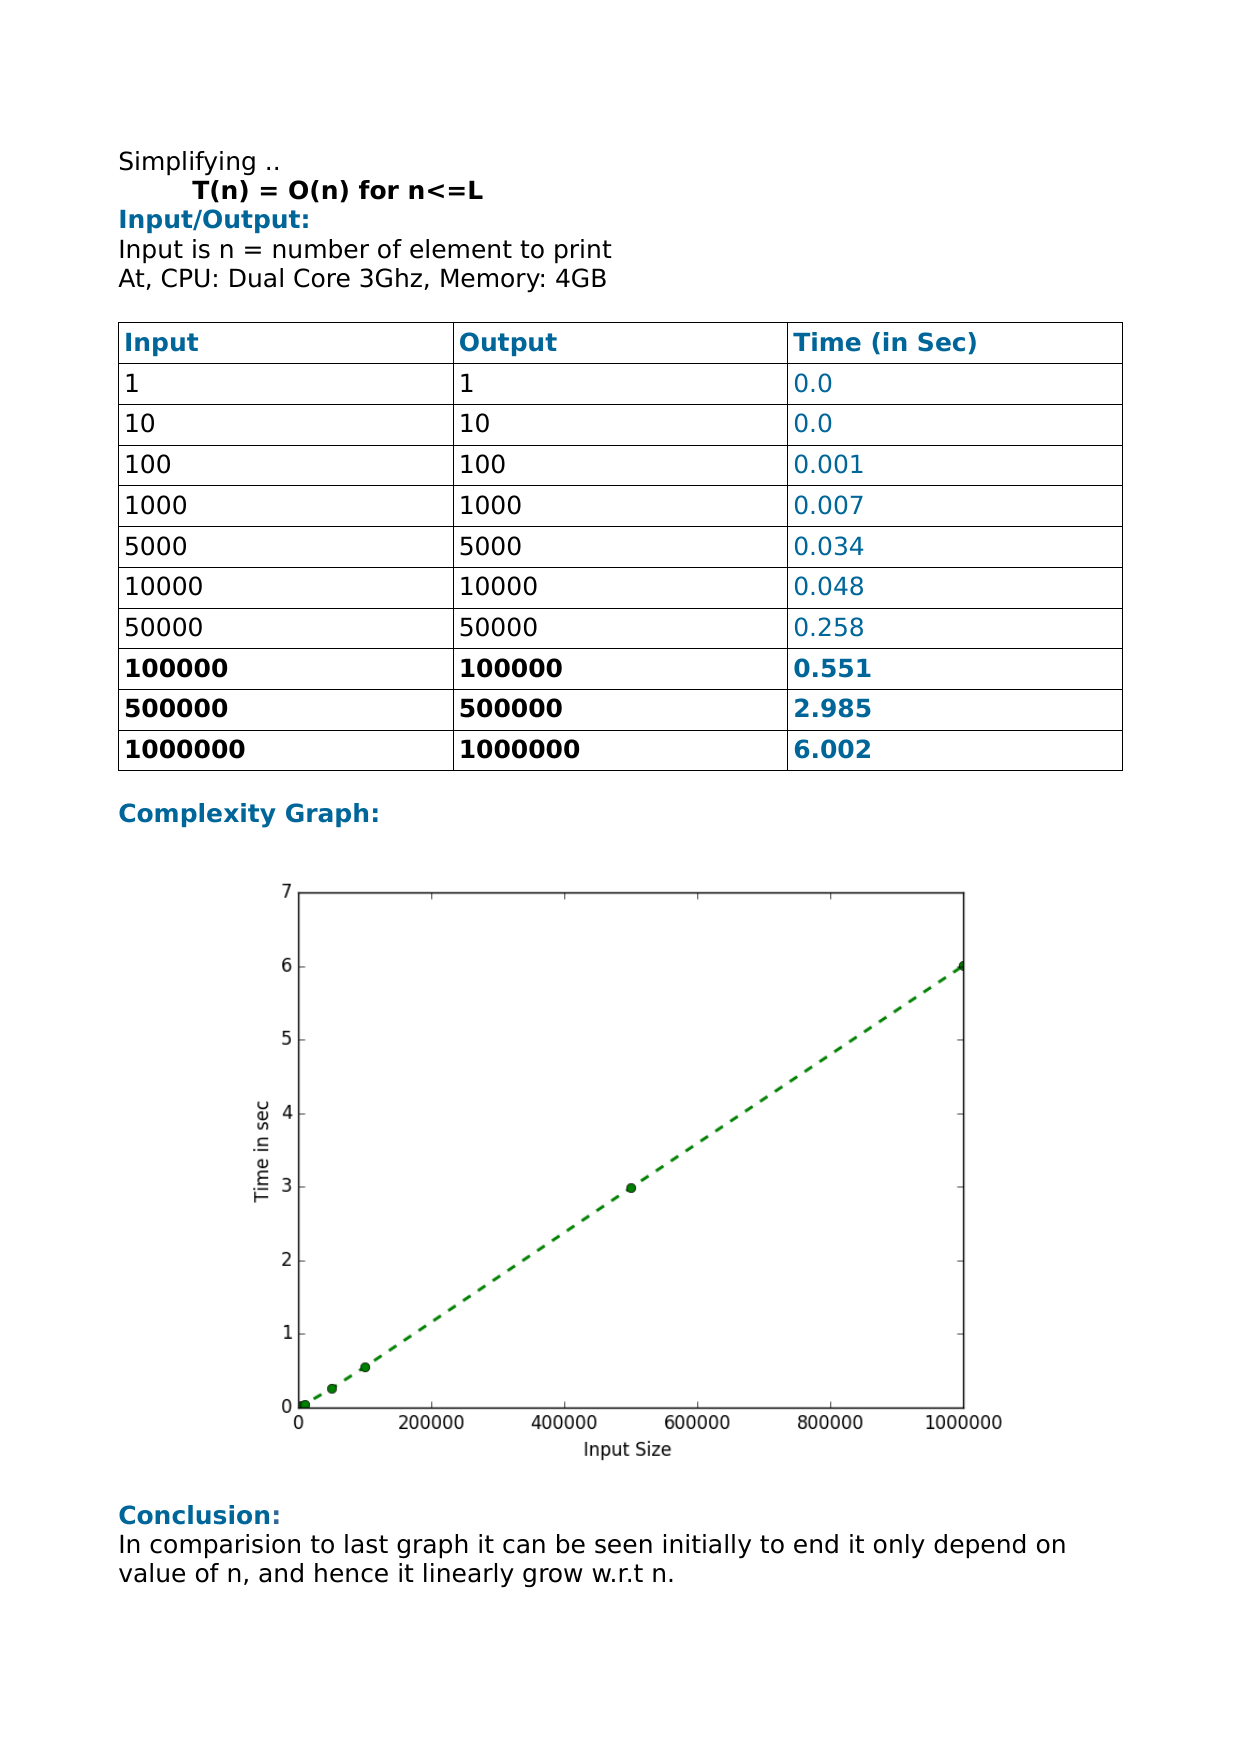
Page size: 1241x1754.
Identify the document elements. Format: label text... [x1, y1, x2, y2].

table_cell 0.258 [788, 609, 1122, 648]
table_cell 1 [119, 364, 453, 404]
table_cell 6.002 [788, 731, 1122, 770]
table_cell 50000 [119, 609, 453, 648]
table_cell 0.007 [788, 486, 1122, 526]
table_cell 1000000 [454, 731, 787, 770]
text At, CPU: Dual Core 3Ghz, Memory: 4GB [118, 264, 1122, 293]
text T(n) = O(n) for n<=L [118, 176, 1122, 206]
table_cell 5000 [454, 527, 787, 567]
table_cell 1 [454, 364, 787, 404]
table_cell 0.034 [788, 527, 1122, 567]
table_header Output [454, 323, 787, 363]
table_cell 0.0 [788, 364, 1122, 404]
table_cell 100 [119, 446, 453, 485]
table_cell 100000 [454, 649, 787, 689]
text Input is n = number of element to print [118, 235, 1122, 264]
text In comparision to last graph it can be seen initially to end it only depend on value of n, and hence it linearly grow w.r.t n. [118, 1530, 1122, 1588]
table_cell 0.551 [788, 649, 1122, 689]
table_cell 10000 [119, 568, 453, 607]
table_cell 1000000 [119, 731, 453, 770]
table_cell 1000 [119, 486, 453, 526]
table_cell 2.985 [788, 690, 1122, 729]
table_header Input [119, 323, 453, 363]
table_cell 10000 [454, 568, 787, 607]
picture [191, 828, 1049, 1472]
table_cell 10 [119, 405, 453, 444]
table_cell 100000 [119, 649, 453, 689]
table_cell 500000 [119, 690, 453, 729]
text Conclusion: [118, 1501, 1122, 1530]
table_cell 500000 [454, 690, 787, 729]
table_cell 0.001 [788, 446, 1122, 485]
table_cell 100 [454, 446, 787, 485]
table_cell 5000 [119, 527, 453, 567]
table_cell 0.048 [788, 568, 1122, 607]
text Complexity Graph: [118, 799, 1122, 829]
table_cell 1000 [454, 486, 787, 526]
table_cell 10 [454, 405, 787, 444]
table_header Time (in Sec) [788, 323, 1122, 363]
text Simplifying .. [118, 147, 1122, 176]
table_cell 0.0 [788, 405, 1122, 444]
table_cell 50000 [454, 609, 787, 648]
text Input/Output: [118, 206, 1122, 235]
